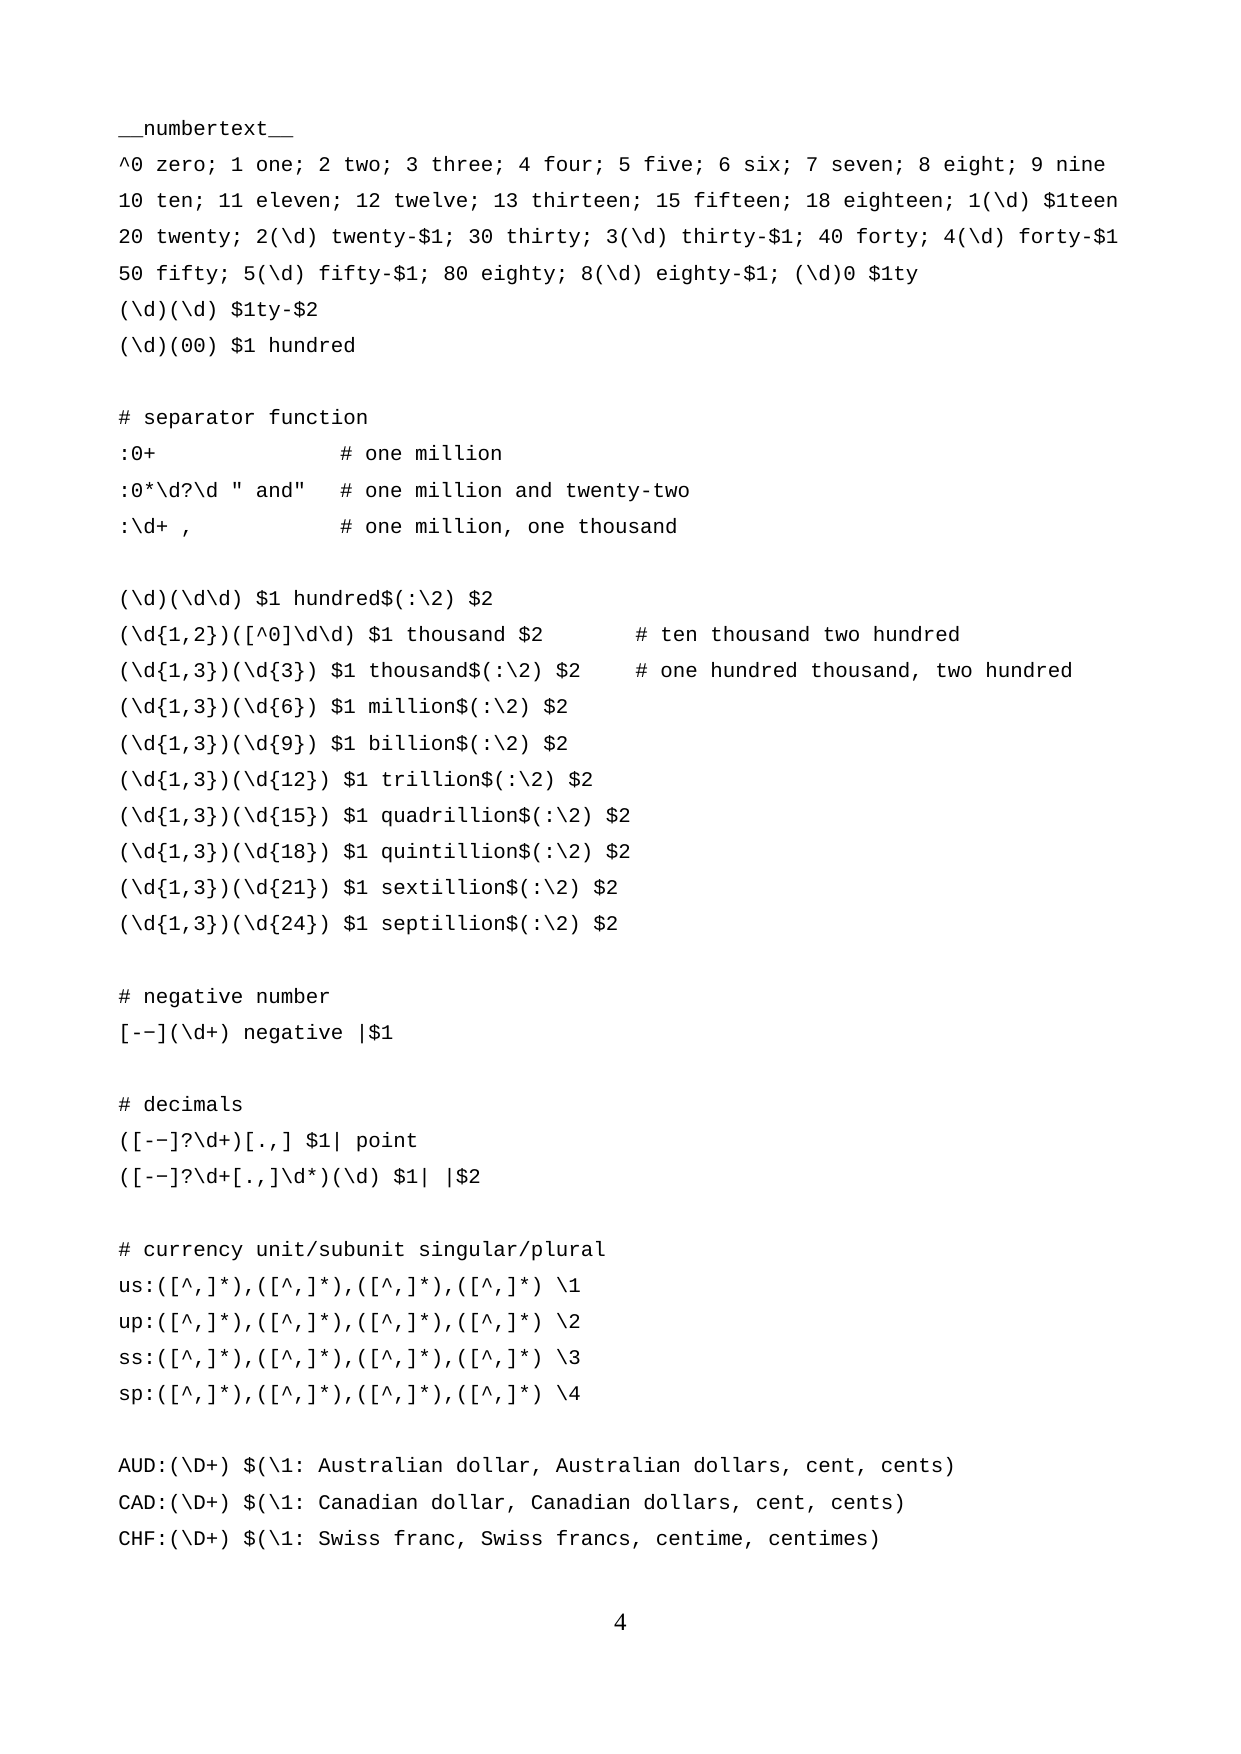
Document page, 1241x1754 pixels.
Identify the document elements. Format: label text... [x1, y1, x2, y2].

text (\d{1,3})(\d{21}) $1 sextillion$(:\2) $2 [118, 877, 1122, 901]
text AUD:(\D+) $(\1: Australian dollar, Australian dollars, cent, cents) [118, 1456, 1122, 1479]
text (\d{1,3})(\d{6}) $1 million$(:\2) $2 [118, 696, 1122, 720]
text (\d)(\d) $1ty-$2 [118, 299, 1122, 322]
text up:([^,]*),([^,]*),([^,]*),([^,]*) \2 [118, 1311, 1122, 1334]
text sp:([^,]*),([^,]*),([^,]*),([^,]*) \4 [118, 1383, 1122, 1407]
text (\d{1,3})(\d{15}) $1 quadrillion$(:\2) $2 [118, 805, 1122, 828]
text (\d{1,3})(\d{3}) $1 thousand$(:\2) $2 # one hundred thousand, two hundred [118, 660, 1122, 684]
text ss:([^,]*),([^,]*),([^,]*),([^,]*) \3 [118, 1347, 1122, 1371]
text 10 ten; 11 eleven; 12 twelve; 13 thirteen; 15 fifteen; 18 eighteen; 1(\d) $1teen [118, 190, 1122, 214]
text (\d)(\d\d) $1 hundred$(:\2) $2 [118, 588, 1122, 612]
text # currency unit/subunit singular/plural [118, 1239, 1122, 1262]
text 50 fifty; 5(\d) fifty-$1; 80 eighty; 8(\d) eighty-$1; (\d)0 $1ty [118, 263, 1122, 286]
text # negative number [118, 986, 1122, 1009]
text CHF:(\D+) $(\1: Swiss franc, Swiss francs, centime, centimes) [118, 1528, 1122, 1551]
text :0*\d?\d " and" # one million and twenty-two [118, 479, 1122, 503]
text __numbertext__ [118, 118, 1122, 142]
text (\d{1,3})(\d{24}) $1 septillion$(:\2) $2 [118, 913, 1122, 937]
text # separator function [118, 407, 1122, 431]
text (\d{1,3})(\d{18}) $1 quintillion$(:\2) $2 [118, 841, 1122, 865]
text ([-−]?\d+[.,]\d*)(\d) $1| |$2 [118, 1166, 1122, 1190]
text ([-−]?\d+)[.,] $1| point [118, 1130, 1122, 1154]
text 20 twenty; 2(\d) twenty-$1; 30 thirty; 3(\d) thirty-$1; 40 forty; 4(\d) forty-$1 [118, 227, 1122, 250]
text :\d+ , # one million, one thousand [118, 516, 1122, 539]
text (\d{1,3})(\d{9}) $1 billion$(:\2) $2 [118, 733, 1122, 756]
text CAD:(\D+) $(\1: Canadian dollar, Canadian dollars, cent, cents) [118, 1492, 1122, 1515]
text (\d{1,2})([^0]\d\d) $1 thousand $2 # ten thousand two hundred [118, 624, 1122, 648]
text (\d{1,3})(\d{12}) $1 trillion$(:\2) $2 [118, 769, 1122, 792]
text us:([^,]*),([^,]*),([^,]*),([^,]*) \1 [118, 1275, 1122, 1298]
text [-−](\d+) negative |$1 [118, 1022, 1122, 1045]
text # decimals [118, 1094, 1122, 1118]
text (\d)(00) $1 hundred [118, 335, 1122, 359]
text :0+ # one million [118, 443, 1122, 467]
text ^0 zero; 1 one; 2 two; 3 three; 4 four; 5 five; 6 six; 7 seven; 8 eight; 9 nine [118, 154, 1122, 178]
